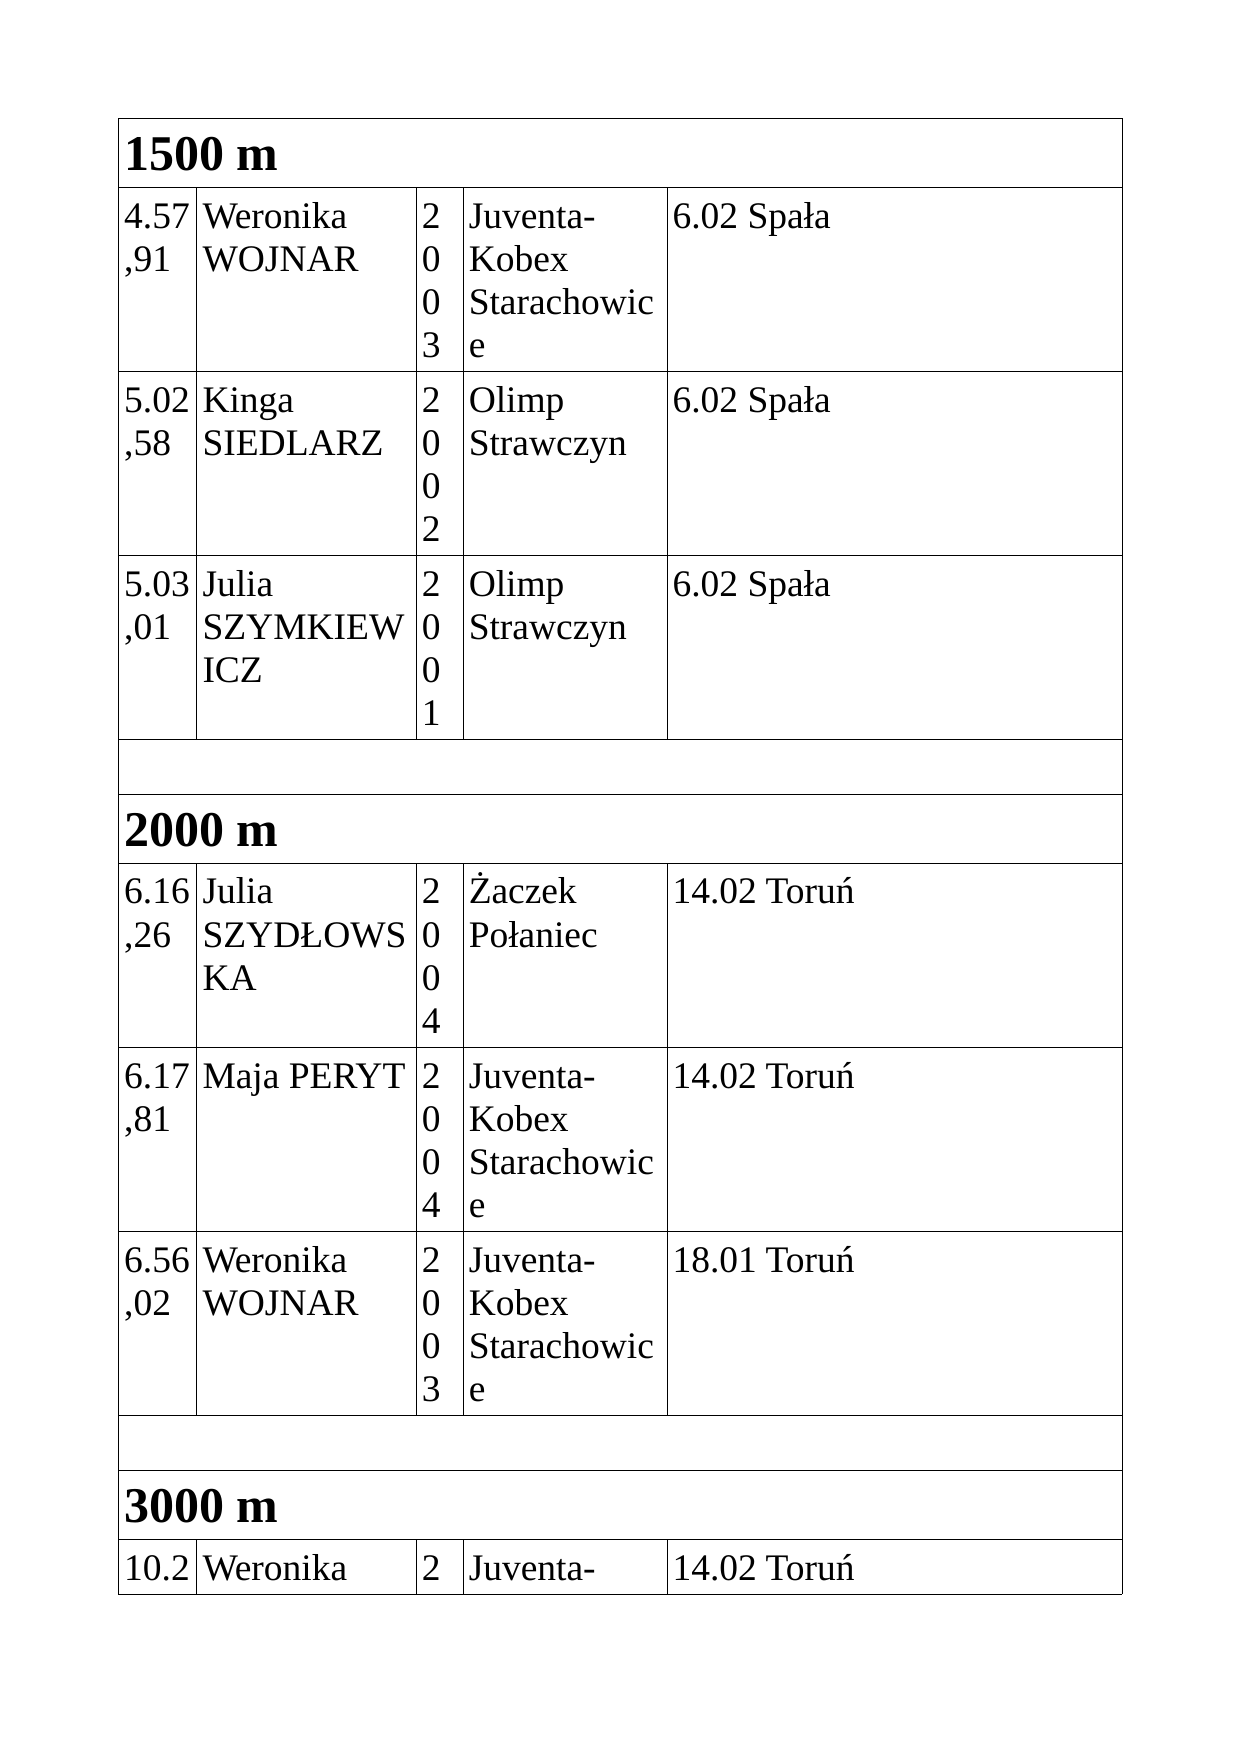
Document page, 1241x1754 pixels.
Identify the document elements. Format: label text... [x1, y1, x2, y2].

table_cell 14.02 Toruń [668, 1048, 1122, 1231]
table_cell Julia SZYMKIEWICZ [197, 556, 416, 739]
table_cell 1500 m [119, 119, 1122, 187]
table_cell 6.02 Spała [668, 188, 1122, 371]
table_cell 2 [417, 1540, 463, 1594]
table_cell 5.03,01 [119, 556, 196, 739]
table_cell Kinga SIEDLARZ [197, 372, 416, 555]
table_cell 4.57,91 [119, 188, 196, 371]
table_cell 3000 m [119, 1471, 1122, 1539]
table_cell 6.16,26 [119, 864, 196, 1047]
table_cell Juventa-Kobex Starachowice [464, 1232, 667, 1415]
table_cell 14.02 Toruń [668, 1540, 1122, 1594]
table_cell 2003 [417, 188, 463, 371]
table_cell 18.01 Toruń [668, 1232, 1122, 1415]
table_cell 6.02 Spała [668, 372, 1122, 555]
table_cell 2003 [417, 1232, 463, 1415]
table_cell Olimp Strawczyn [464, 556, 667, 739]
table_cell 2004 [417, 864, 463, 1047]
table_cell [119, 1416, 1122, 1470]
table_cell 10.2 [119, 1540, 196, 1594]
table_cell Julia SZYDŁOWSKA [197, 864, 416, 1047]
table_cell [119, 740, 1122, 794]
table_cell 14.02 Toruń [668, 864, 1122, 1047]
table_cell 6.56,02 [119, 1232, 196, 1415]
table_cell Olimp Strawczyn [464, 372, 667, 555]
table_cell 6.02 Spała [668, 556, 1122, 739]
table_cell Weronika WOJNAR [197, 1232, 416, 1415]
table_cell Żaczek Połaniec [464, 864, 667, 1047]
table_cell 2001 [417, 556, 463, 739]
table_cell 6.17,81 [119, 1048, 196, 1231]
table_cell Juventa- [464, 1540, 667, 1594]
table_cell 5.02,58 [119, 372, 196, 555]
table_cell Maja PERYT [197, 1048, 416, 1231]
table_cell 2004 [417, 1048, 463, 1231]
table_cell Weronika WOJNAR [197, 188, 416, 371]
table_cell Juventa-Kobex Starachowice [464, 188, 667, 371]
table_cell Juventa-Kobex Starachowice [464, 1048, 667, 1231]
table_cell 2002 [417, 372, 463, 555]
table_cell 2000 m [119, 795, 1122, 863]
table_cell Weronika [197, 1540, 416, 1594]
